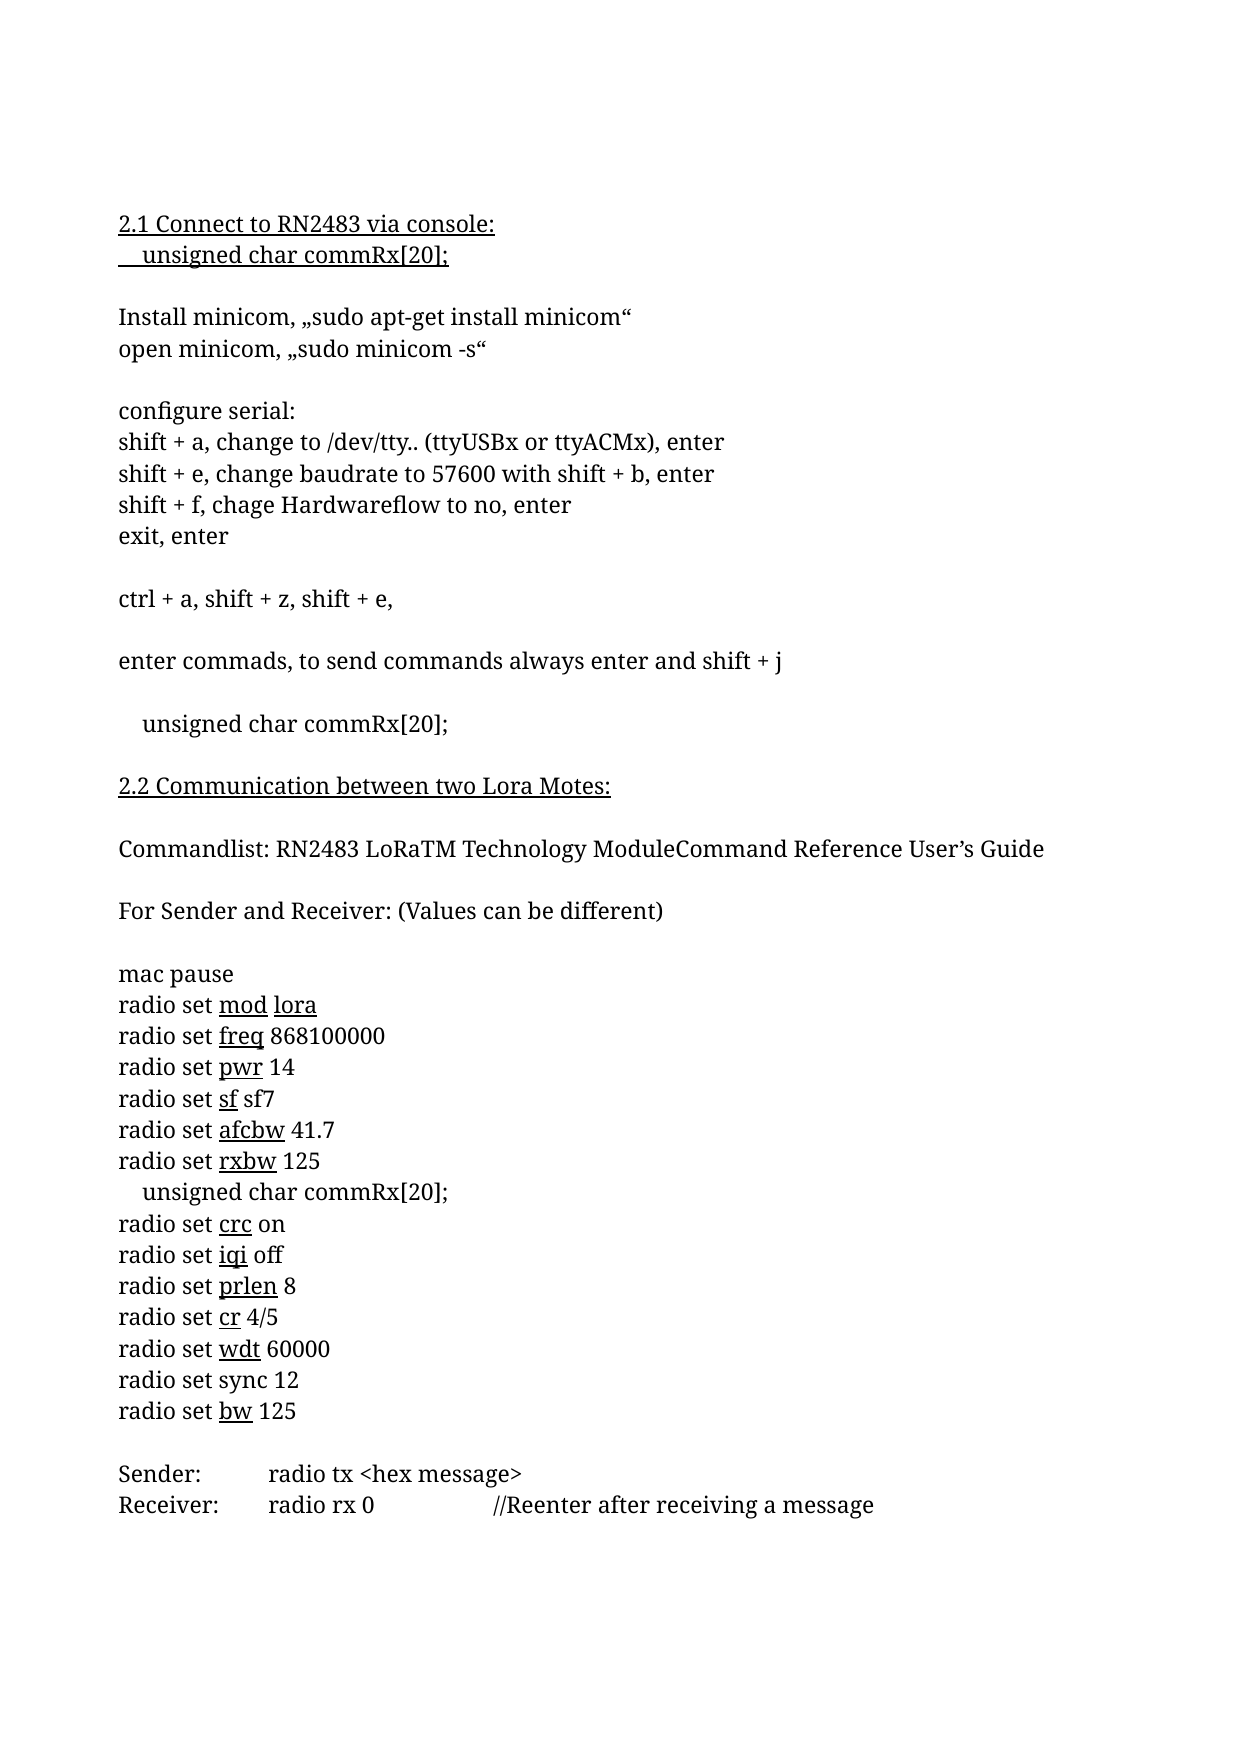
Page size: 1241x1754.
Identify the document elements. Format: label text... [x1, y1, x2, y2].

text radio set freq 868100000 [118, 1020, 1122, 1051]
text Sender: radio tx <hex message> [118, 1458, 1122, 1489]
text radio set bw 125 [118, 1395, 1122, 1426]
text unsigned char commRx[20]; [118, 1176, 1122, 1208]
text unsigned char commRx[20]; [118, 239, 1122, 270]
text shift + f, chage Hardwareflow to no, enter [118, 489, 1122, 520]
text For Sender and Receiver: (Values can be different) [118, 895, 1122, 926]
text 2.2 Communication between two Lora Motes: [118, 770, 1122, 801]
text exit, enter [118, 520, 1122, 551]
text ctrl + a, shift + z, shift + e, [118, 583, 1122, 614]
text radio set pwr 14 [118, 1051, 1122, 1083]
text radio set rxbw 125 [118, 1145, 1122, 1176]
text radio set iqi off [118, 1239, 1122, 1270]
text radio set cr 4/5 [118, 1301, 1122, 1333]
text open minicom, „sudo minicom -s“ [118, 333, 1122, 364]
text mac pause [118, 958, 1122, 989]
text radio set wdt 60000 [118, 1333, 1122, 1364]
text radio set sync 12 [118, 1364, 1122, 1395]
text radio set mod lora [118, 989, 1122, 1020]
text 2.1 Connect to RN2483 via console: [118, 208, 1122, 239]
text radio set afcbw 41.7 [118, 1114, 1122, 1145]
text configure serial: [118, 395, 1122, 426]
text unsigned char commRx[20]; [118, 708, 1122, 739]
text Commandlist: RN2483 LoRaTM Technology ModuleCommand Reference User’s Guide [118, 833, 1122, 864]
text enter commads, to send commands always enter and shift + j [118, 645, 1122, 676]
text shift + e, change baudrate to 57600 with shift + b, enter [118, 458, 1122, 489]
text radio set crc on [118, 1208, 1122, 1239]
text Install minicom, „sudo apt-get install minicom“ [118, 301, 1122, 333]
text radio set prlen 8 [118, 1270, 1122, 1301]
text shift + a, change to /dev/tty.. (ttyUSBx or ttyACMx), enter [118, 426, 1122, 458]
text radio set sf sf7 [118, 1083, 1122, 1114]
text Receiver: radio rx 0 //Reenter after receiving a message [118, 1489, 1122, 1520]
